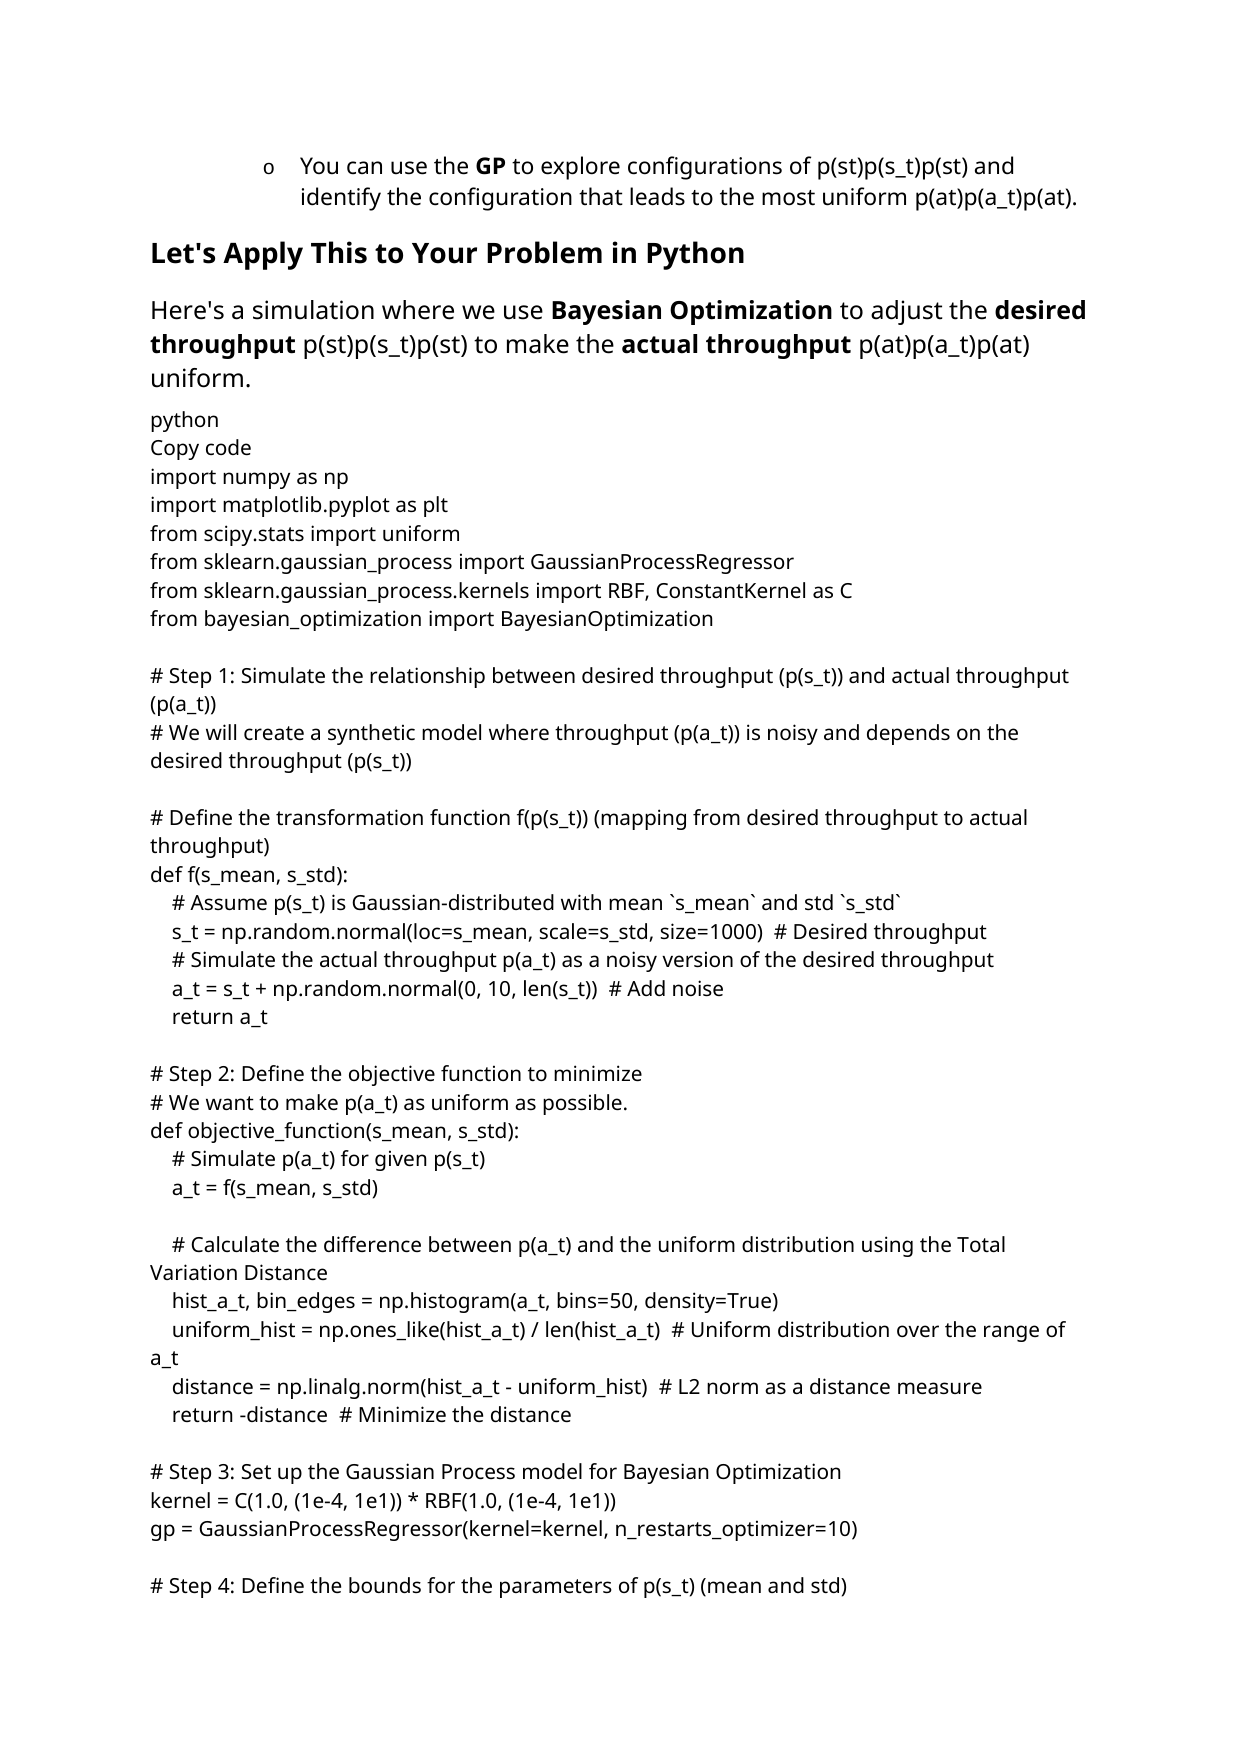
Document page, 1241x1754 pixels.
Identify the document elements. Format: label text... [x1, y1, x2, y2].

text return a_t [150, 1002, 1090, 1031]
text distance = np.linalg.norm(hist_a_t - uniform_hist) # L2 norm as a distance measure [150, 1372, 1090, 1400]
text Copy code [150, 433, 1090, 462]
text def objective_function(s_mean, s_std): [150, 1116, 1090, 1144]
text a_t = f(s_mean, s_std) [150, 1173, 1090, 1201]
text return -distance # Minimize the distance [150, 1400, 1090, 1429]
text Here's a simulation where we use Bayesian Optimization to adjust the desired throughput p(st)p(s_t)p(st​) to make the actual throughput p(at)p(a_t)p(at​) uniform. [150, 292, 1090, 395]
subtitle Let's Apply This to Your Problem in Python [150, 233, 1090, 272]
text # Step 2: Define the objective function to minimize [150, 1059, 1090, 1088]
text from sklearn.gaussian_process import GaussianProcessRegressor [150, 547, 1090, 576]
text # We will create a synthetic model where throughput (p(a_t)) is noisy and depends on the desired throughput (p(s_t)) [150, 718, 1090, 775]
text import numpy as np [150, 462, 1090, 490]
text import matplotlib.pyplot as plt [150, 490, 1090, 519]
text # Calculate the difference between p(a_t) and the uniform distribution using the Total Variation Distance [150, 1230, 1090, 1287]
list You can use the GP to explore configurations of p(st)p(s_t)p(st​) and identify the configuration that leads to the most uniform p(at)p(a_t)p(at​). [262, 150, 1090, 212]
text gp = GaussianProcessRegressor(kernel=kernel, n_restarts_optimizer=10) [150, 1514, 1090, 1543]
text uniform_hist = np.ones_like(hist_a_t) / len(hist_a_t) # Uniform distribution over the range of a_t [150, 1315, 1090, 1372]
text hist_a_t, bin_edges = np.histogram(a_t, bins=50, density=True) [150, 1287, 1090, 1315]
text from bayesian_optimization import BayesianOptimization [150, 604, 1090, 633]
text # Step 1: Simulate the relationship between desired throughput (p(s_t)) and actual throughput (p(a_t)) [150, 661, 1090, 718]
text s_t = np.random.normal(loc=s_mean, scale=s_std, size=1000) # Desired throughput [150, 917, 1090, 945]
text kernel = C(1.0, (1e-4, 1e1)) * RBF(1.0, (1e-4, 1e1)) [150, 1486, 1090, 1514]
text # Assume p(s_t) is Gaussian-distributed with mean `s_mean` and std `s_std` [150, 888, 1090, 917]
text from sklearn.gaussian_process.kernels import RBF, ConstantKernel as C [150, 576, 1090, 604]
text python [150, 405, 1090, 433]
text # Step 3: Set up the Gaussian Process model for Bayesian Optimization [150, 1457, 1090, 1486]
text # Simulate the actual throughput p(a_t) as a noisy version of the desired throughput [150, 945, 1090, 974]
text # We want to make p(a_t) as uniform as possible. [150, 1088, 1090, 1116]
text # Step 4: Define the bounds for the parameters of p(s_t) (mean and std) [150, 1571, 1090, 1599]
text # Simulate p(a_t) for given p(s_t) [150, 1144, 1090, 1173]
text a_t = s_t + np.random.normal(0, 10, len(s_t)) # Add noise [150, 974, 1090, 1002]
text # Define the transformation function f(p(s_t)) (mapping from desired throughput to actual throughput) [150, 803, 1090, 860]
text from scipy.stats import uniform [150, 519, 1090, 547]
text def f(s_mean, s_std): [150, 860, 1090, 888]
